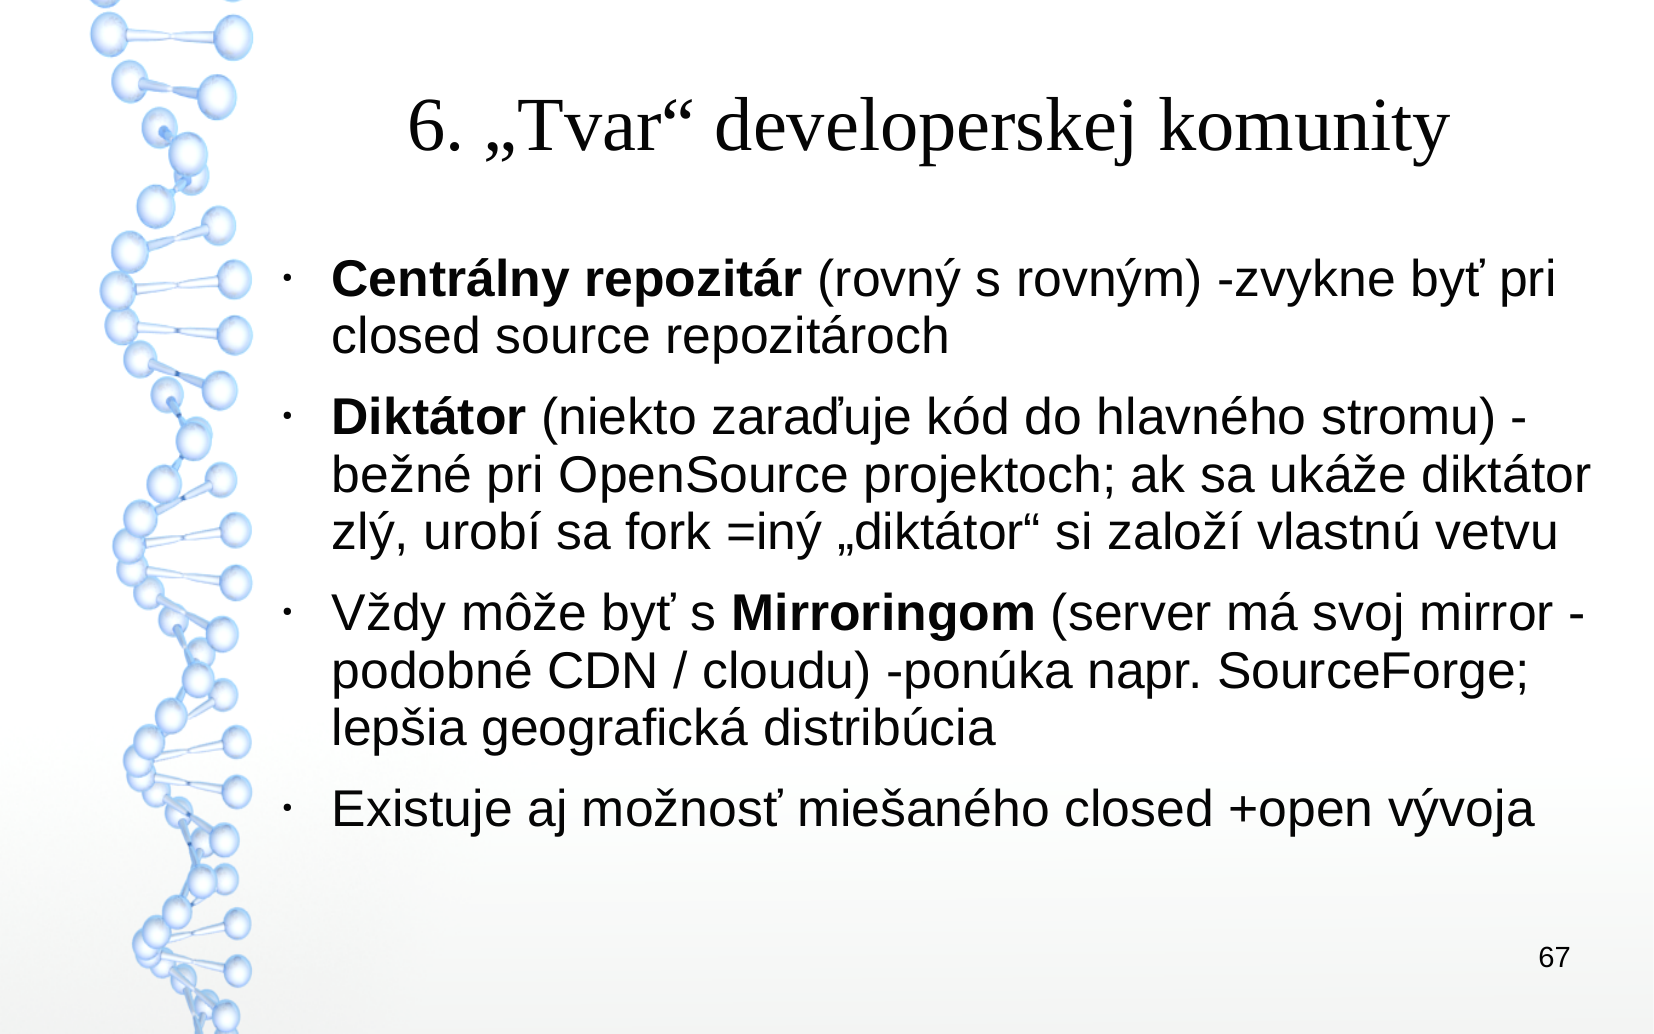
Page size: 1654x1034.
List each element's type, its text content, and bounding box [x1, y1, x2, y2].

picture [0, 0, 1654, 1034]
title 6. „Tvar“ developerskej komunity [265, 39, 1595, 210]
list Centrálny repozitár (rovný s rovným) -zvykne byť pri closed source repozitároch Diktátor (niekto zaraďuje kód do hlavného stromu) -bežné pri OpenSource projektoch; ak sa ukáže diktátor zlý, urobí sa fork =iný „diktátor“ si založí vlastnú vetvu Vždy môže byť s Mirroringom (server má svoj mirror -podobné CDN / cloudu) -ponúka napr. SourceForge; lepšia geografická distribúcia Existuje aj možnosť miešaného closed +open vývoja [265, 249, 1595, 849]
